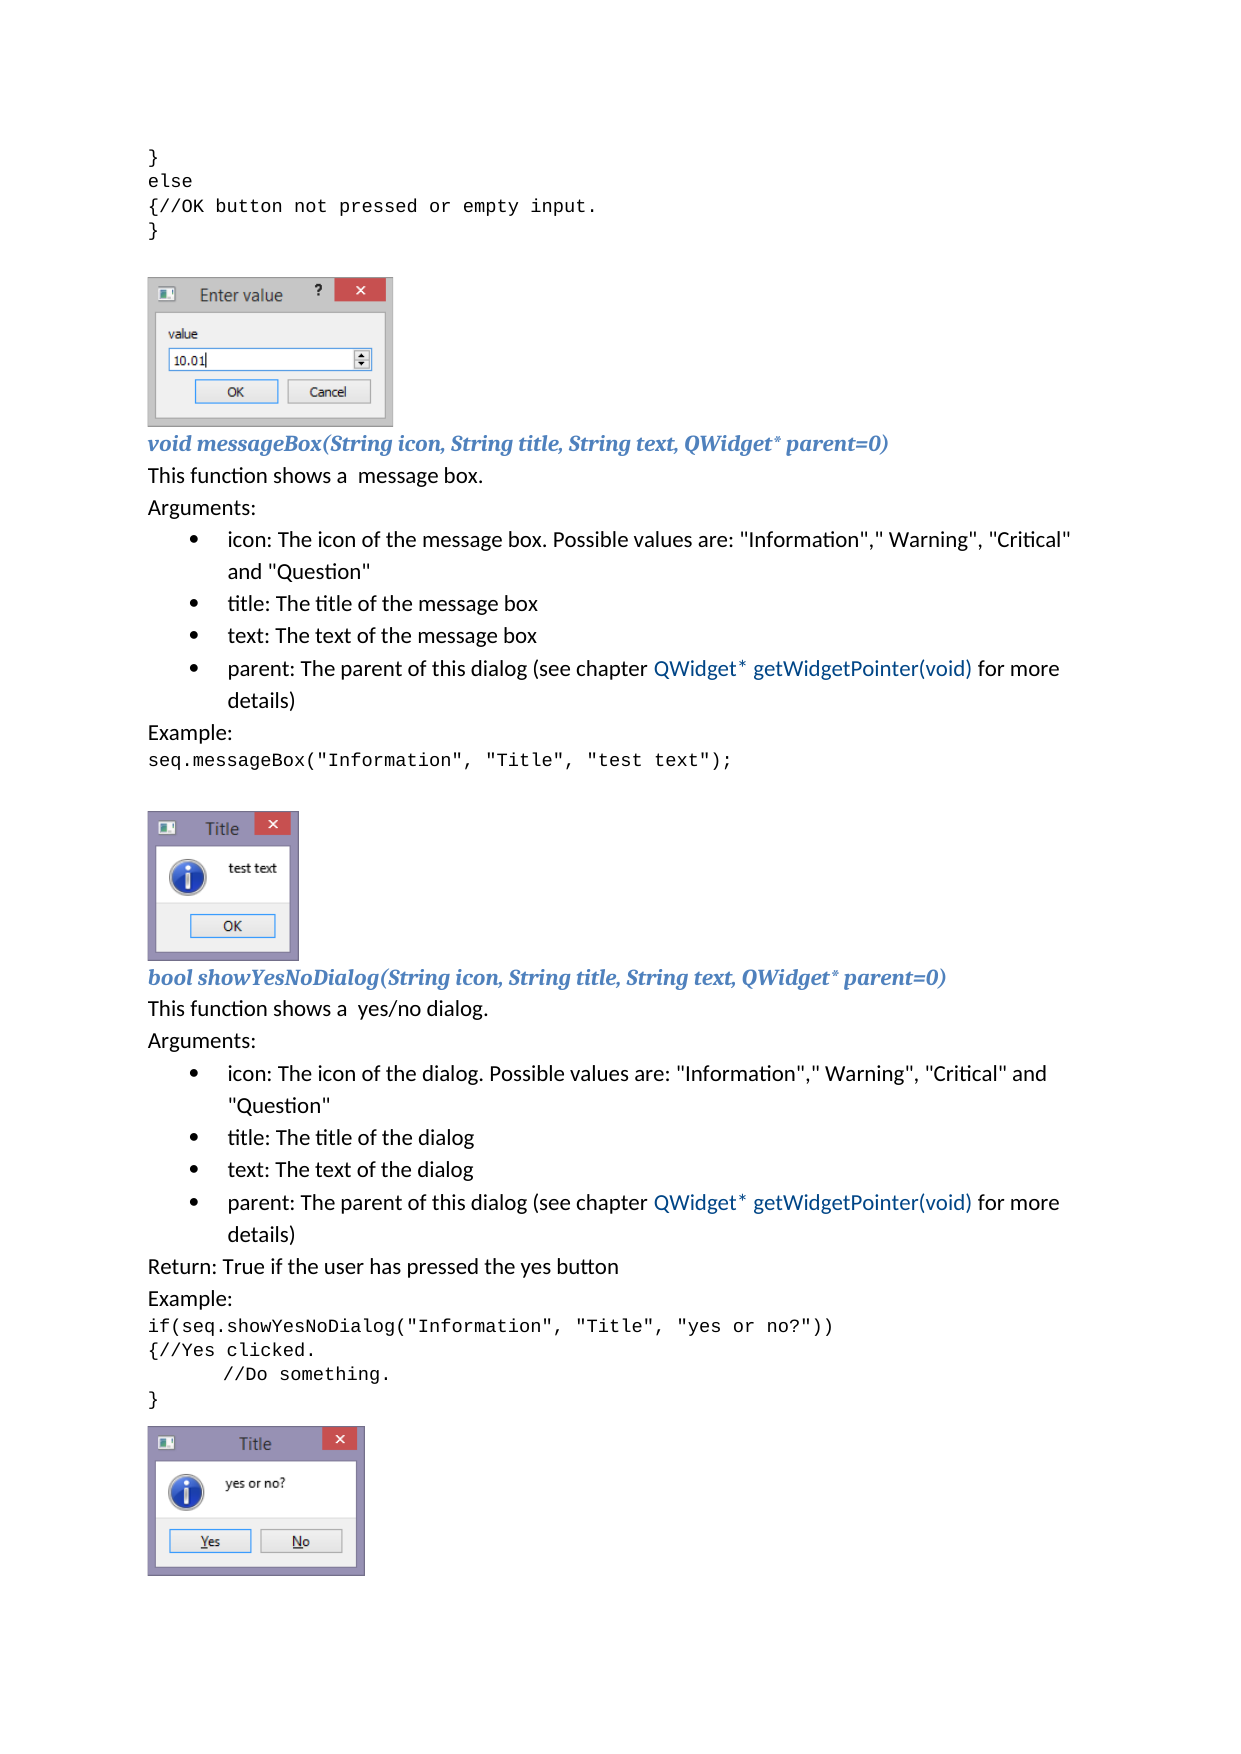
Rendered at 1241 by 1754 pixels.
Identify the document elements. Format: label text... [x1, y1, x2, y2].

picture [147, 811, 299, 961]
list icon: The icon of the message box. Possible values are: "Information"," Warning", "Critical" and "Question" [190, 525, 1093, 585]
list text: The text of the dialog [190, 1155, 1093, 1183]
list text: The text of the message box [190, 622, 1093, 650]
text } [148, 1389, 1093, 1411]
subtitle void messageBox(String icon, String title, String text, QWidget* parent=0) [148, 427, 1093, 457]
text This function shows a yes/no dialog. [148, 994, 1093, 1022]
text Example: [148, 1284, 1093, 1312]
text //Do something. [148, 1365, 1093, 1386]
text Example: [148, 718, 1093, 746]
picture [147, 277, 394, 427]
list parent: The parent of this dialog (see chapter QWidget* getWidgetPointer(void) for more details) [190, 654, 1093, 714]
text {//OK button not pressed or empty input. [148, 196, 1093, 218]
list title: The title of the dialog [190, 1123, 1093, 1151]
text seq.messageBox("Information", "Title", "test text"); [148, 750, 1093, 772]
text if(seq.showYesNoDialog("Information", "Title", "yes or no?")) [148, 1316, 1093, 1338]
text else [148, 172, 1093, 193]
text } [148, 148, 1093, 169]
text {//Yes clicked. [148, 1341, 1093, 1362]
text } [148, 221, 1093, 242]
text Arguments: [148, 493, 1093, 521]
list icon: The icon of the dialog. Possible values are: "Information"," Warning", "Critical" and "Question" [190, 1059, 1093, 1119]
text Arguments: [148, 1027, 1093, 1055]
list parent: The parent of this dialog (see chapter QWidget* getWidgetPointer(void) for more details) [190, 1188, 1093, 1248]
text This function shows a message box. [148, 461, 1093, 489]
list title: The title of the message box [190, 589, 1093, 617]
picture [147, 1426, 365, 1576]
list Return: True if the user has pressed the yes button [148, 1252, 1093, 1280]
subtitle bool showYesNoDialog(String icon, String title, String text, QWidget* parent=0) [148, 961, 1093, 991]
